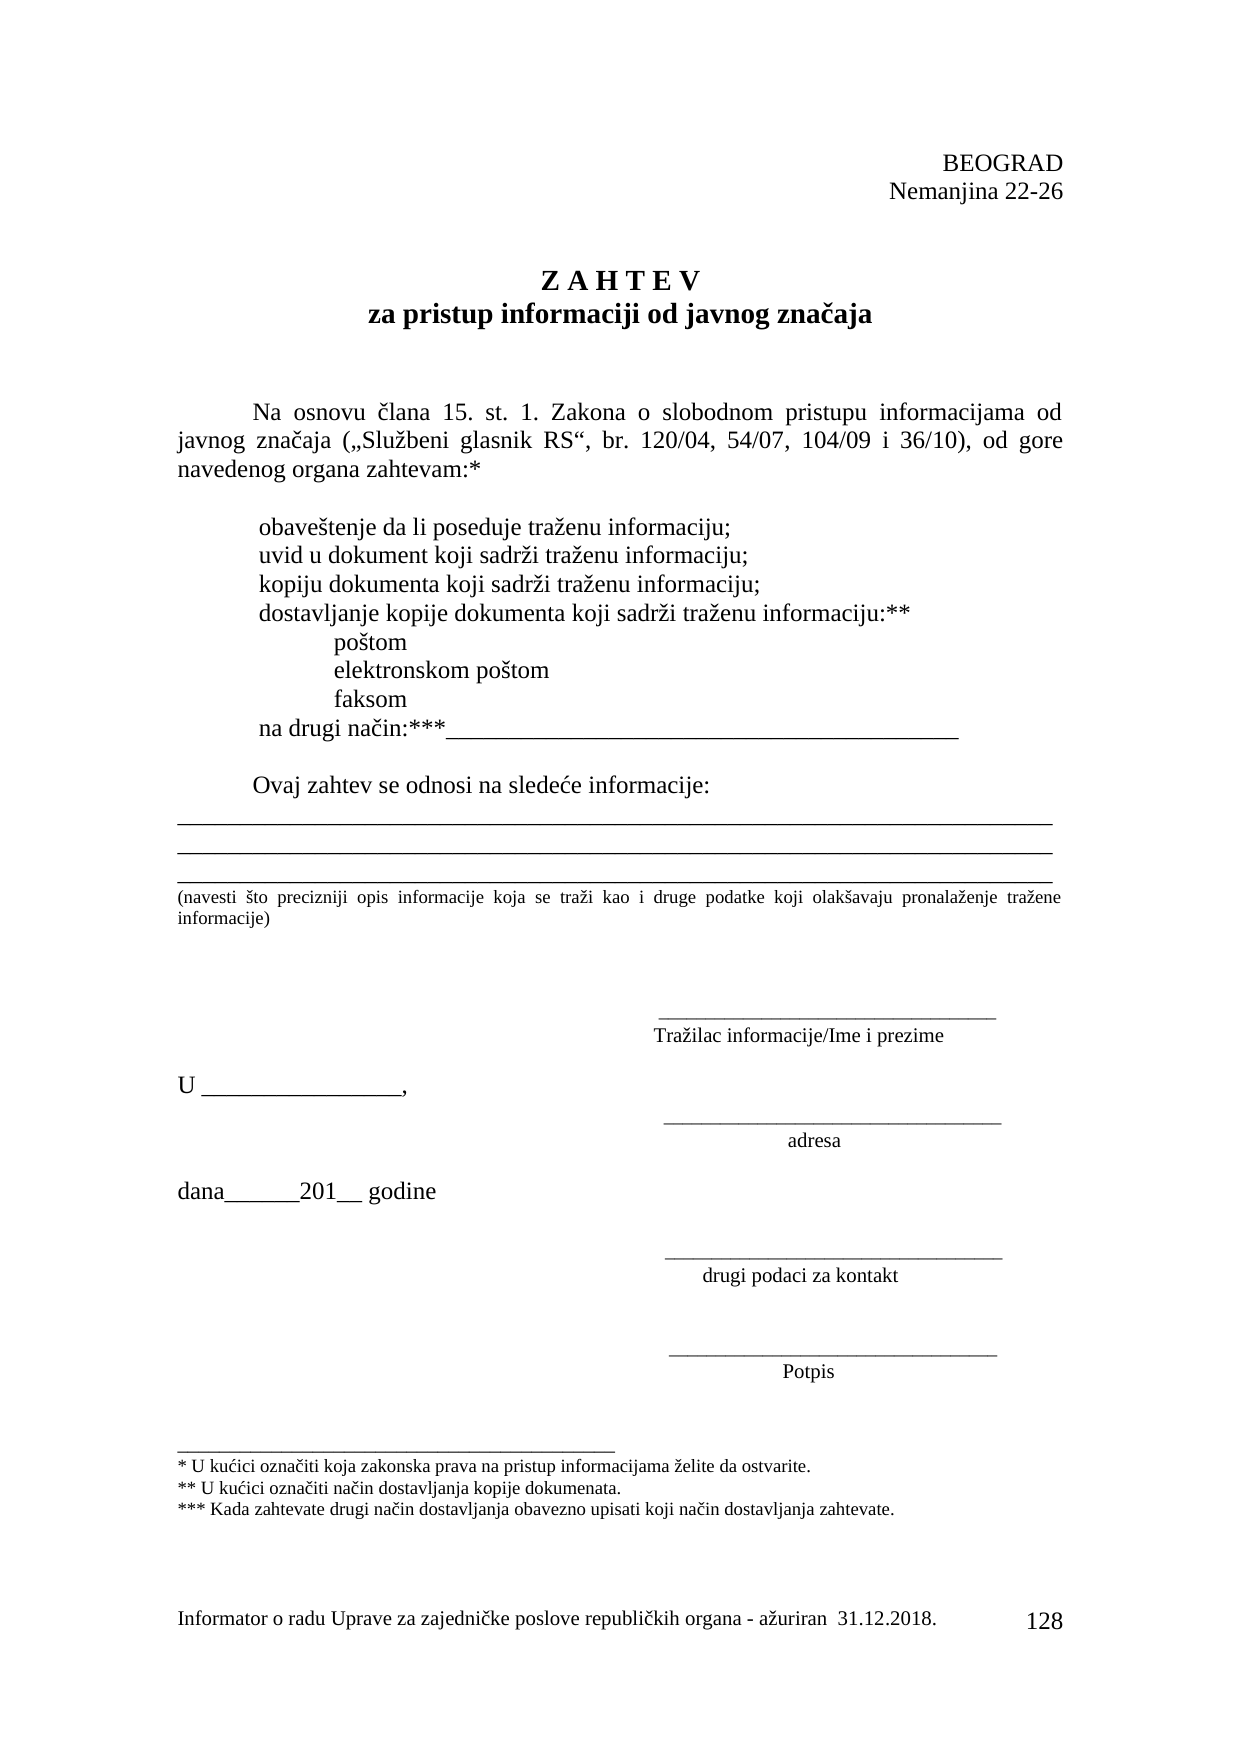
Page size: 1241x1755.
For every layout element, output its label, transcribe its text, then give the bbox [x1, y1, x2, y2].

text (navesti što precizniji opis informacije koja se traži kao i druge podatke koji olakšavaju pronalaženje tražene informacije) [177, 886, 1063, 929]
text ⁫ faksom [252, 684, 1063, 713]
text ⁫ obaveštenje da li poseduje traženu informaciju; [177, 512, 1063, 541]
text __________________________________________________________________________________________________________________________________________________________________________________________________________________ [177, 799, 1063, 886]
text drugi podaci za kontakt [177, 1262, 1063, 1287]
text BEOGRAD [177, 148, 1063, 176]
text ⁫ kopiju dokumenta koji sadrži traženu informaciju; [177, 569, 1063, 598]
text Na osnovu člana 15. st. 1. Zakona o slobodnom pristupu informacijama od javnog značaja („Službeni glasnik RS“, br. 120/04, 54/07, 104/09 i 36/10), od gore navedenog organa zahtevam:* [177, 397, 1063, 483]
text ⁫ uvid u dokument koji sadrži traženu informaciju; [177, 541, 1063, 569]
text __________________________________________ [177, 1431, 1063, 1455]
text Ovaj zahtev se odnosi na sledeće informacije: [177, 771, 1063, 799]
text za pristup informaciji od javnog značaja [177, 296, 1063, 330]
text ⁫ dostavlјanje kopije dokumenta koji sadrži traženu informaciju:** [177, 598, 1063, 627]
text ** U kućici označiti način dostavlјanja kopije dokumenata. [177, 1477, 1063, 1498]
text dana______201__ godine ____________________________________ [177, 1176, 1063, 1262]
text Nemanjina 22-26 [177, 176, 1063, 205]
text Z A H T E V [177, 263, 1063, 296]
text U ________________, ____________________________________ [177, 1071, 1063, 1128]
text *** Kada zahtevate drugi način dostavlјanja obavezno upisati koji način dostavlјanja zahtevate. [177, 1498, 1063, 1520]
text * U kućici označiti koja zakonska prava na pristup informacijama želite da ostvarite. [177, 1455, 1063, 1477]
text ⁫ poštom [252, 627, 1063, 656]
text ⁫ na drugi način:***_________________________________________ [177, 713, 1063, 742]
text Potpis [177, 1359, 1063, 1383]
text adresa [177, 1128, 1063, 1152]
text Tražilac informacije/Ime i prezime [177, 1022, 1063, 1047]
text ____________________________________ [552, 974, 1063, 1022]
text ___________________________________ [177, 1311, 1063, 1359]
text ⁫ elektronskom poštom [252, 656, 1063, 684]
